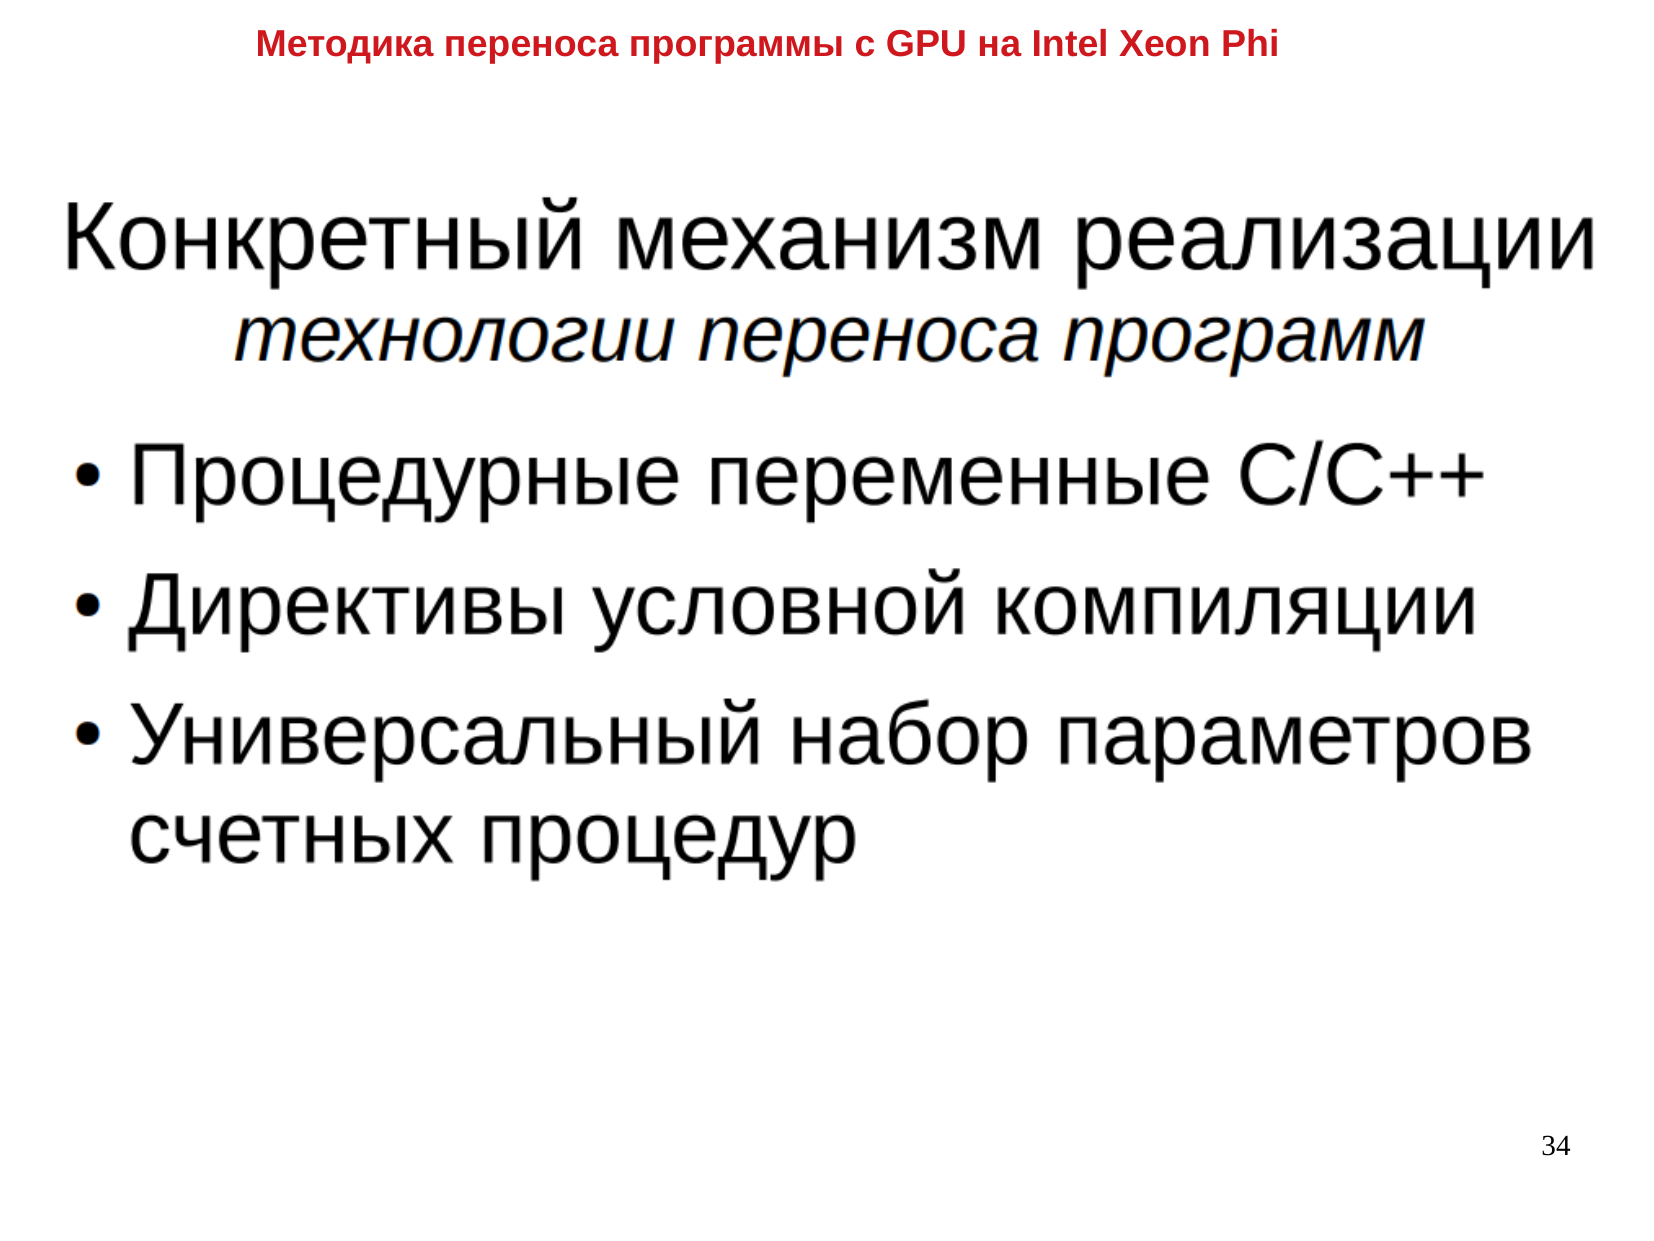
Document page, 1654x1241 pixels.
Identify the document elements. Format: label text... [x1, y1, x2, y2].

text_box Методика переноса программы с GPU на Intel Xeon Phi [240, 15, 1336, 114]
picture [17, 173, 1634, 995]
